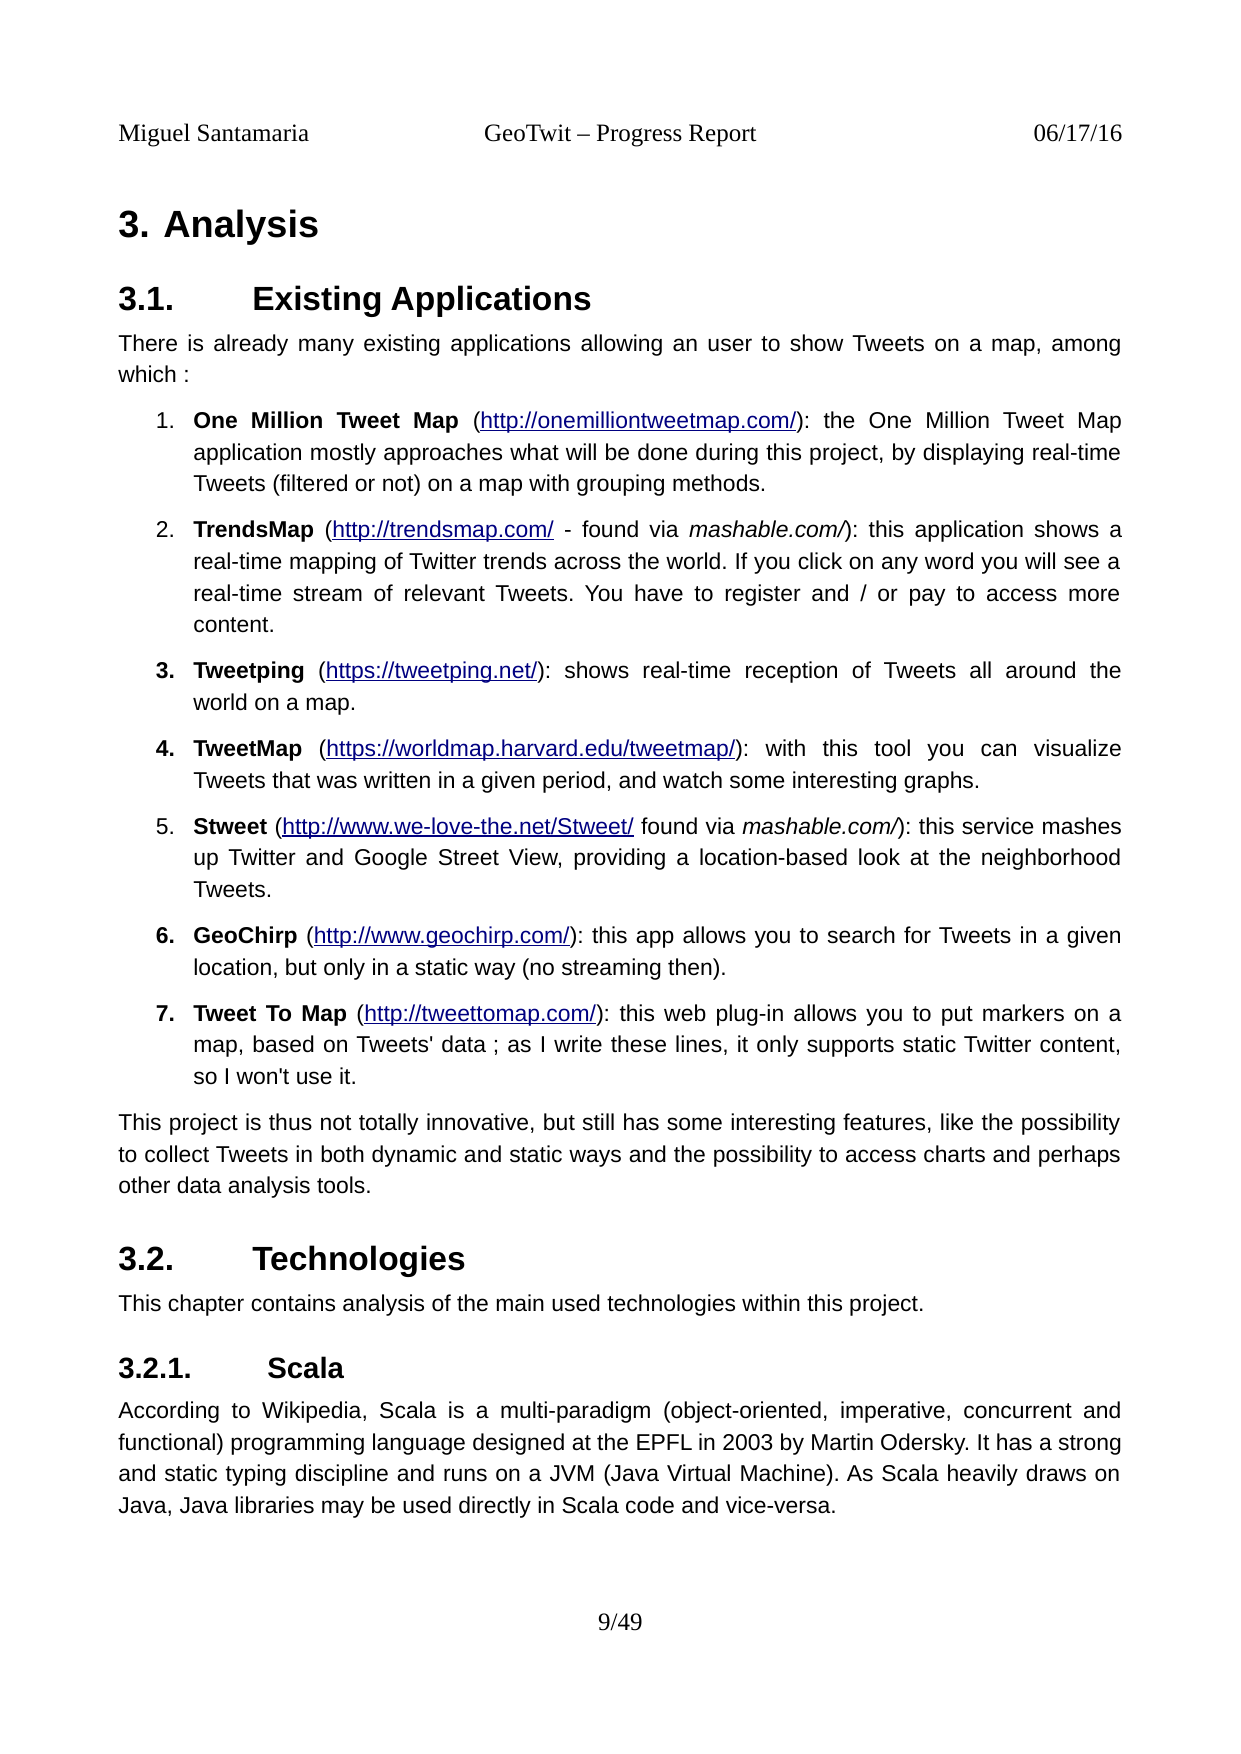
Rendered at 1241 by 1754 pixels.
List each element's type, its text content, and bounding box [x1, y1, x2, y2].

subtitle Existing Applications [118, 278, 1122, 317]
list GeoChirp (http://www.geochirp.com/): this app allows you to search for Tweets in a given location, but only in a static way (no streaming then). [156, 922, 1122, 980]
subtitle Analysis [118, 201, 1122, 245]
list Stweet (http://www.we-love-the.net/Stweet/ found via mashable.com/): this service mashes up Twitter and Google Street View, providing a location-based look at the neighborhood Tweets. [156, 813, 1122, 902]
list One Million Tweet Map (http://onemilliontweetmap.com/): the One Million Tweet Map application mostly approaches what will be done during this project, by displaying real-time Tweets (filtered or not) on a map with grouping methods. [156, 407, 1122, 497]
text This project is thus not totally innovative, but still has some interesting features, like the possibility to collect Tweets in both dynamic and static ways and the possibility to access charts and perhaps other data analysis tools. [118, 1109, 1122, 1198]
list TrendsMap (http://trendsmap.com/ - found via mashable.com/): this application shows a real-time mapping of Twitter trends across the world. If you click on any word you will see a real-time stream of relevant Tweets. You have to register and / or pay to access more content. [156, 516, 1122, 637]
list Tweet To Map (http://tweettomap.com/): this web plug-in allows you to put markers on a map, based on Tweets' data ; as I write these lines, it only supports static Twitter content, so I won't use it. [156, 1000, 1122, 1089]
list Tweetping (https://tweetping.net/): shows real-time reception of Tweets all around the world on a map. [156, 657, 1122, 715]
text According to Wikipedia, Scala is a multi-paradigm (object-oriented, imperative, concurrent and functional) programming language designed at the EPFL in 2003 by Martin Odersky. It has a strong and static typing discipline and runs on a JVM (Java Virtual Machine). As Scala heavily draws on Java, Java libraries may be used directly in Scala code and vice-versa. [118, 1397, 1122, 1518]
text This chapter contains analysis of the main used technologies within this project. [118, 1290, 1122, 1317]
list TweetMap (https://worldmap.harvard.edu/tweetmap/): with this tool you can visualize Tweets that was written in a given period, and watch some interesting graphs. [156, 735, 1122, 793]
text There is already many existing applications allowing an user to show Tweets on a map, among which : [118, 329, 1122, 387]
subtitle Technologies [118, 1239, 1122, 1278]
subtitle Scala [118, 1351, 1122, 1385]
